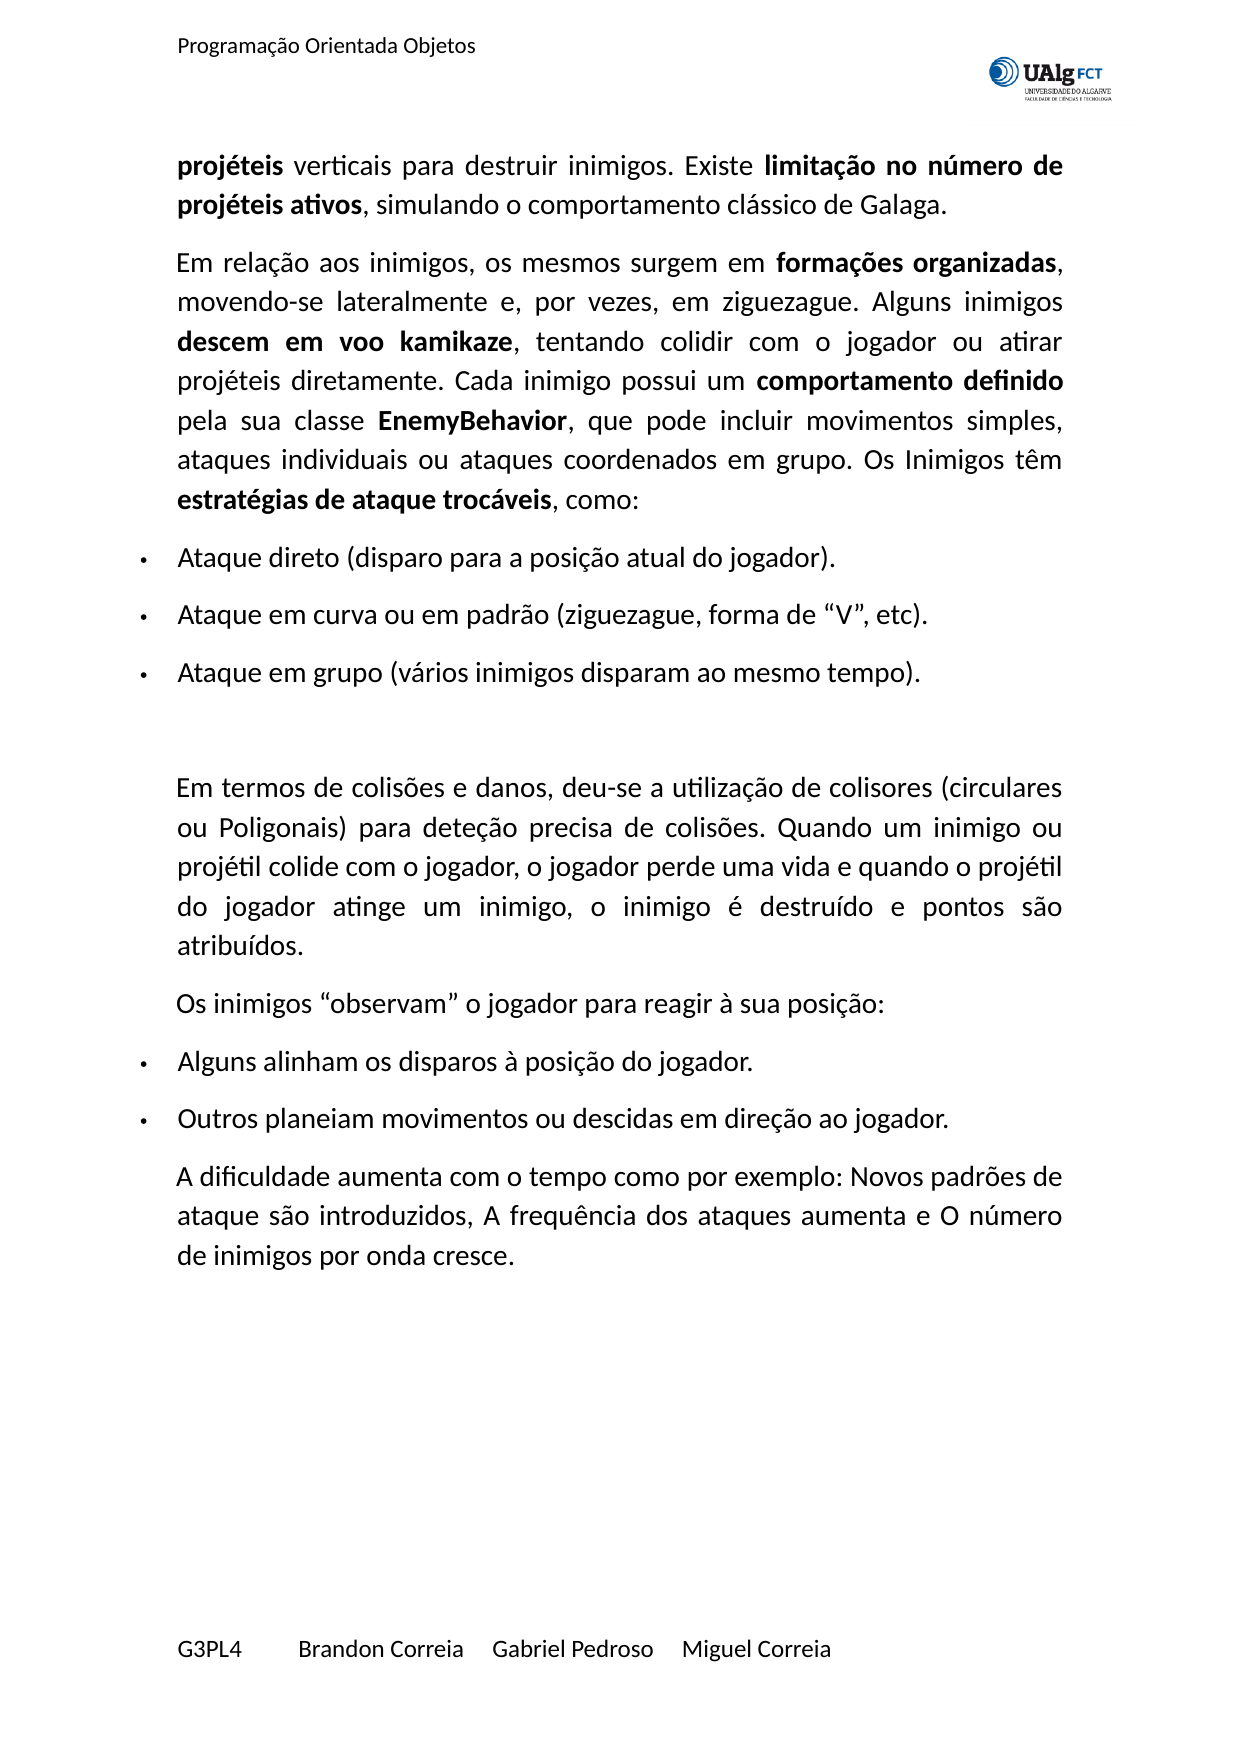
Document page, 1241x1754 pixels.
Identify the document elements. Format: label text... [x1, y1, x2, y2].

text Os inimigos “observam” o jogador para reagir à sua posição: [176, 985, 1064, 1021]
list Ataque direto (disparo para a posição atual do jogador). [140, 539, 1064, 574]
text Em termos de colisões e danos, deu-se a utilização de colisores (circulares ou Poligonais) para deteção precisa de colisões. Quando um inimigo ou projétil colide com o jogador, o jogador perde uma vida e quando o projétil do jogador atinge um inimigo, o inimigo é destruído e pontos são atribuídos. [176, 769, 1064, 963]
list Outros planeiam movimentos ou descidas em direção ao jogador. [140, 1100, 1064, 1136]
text projéteis verticais para destruir inimigos. Existe limitação no número de projéteis ativos, simulando o comportamento clássico de Galaga. [176, 147, 1064, 222]
list Ataque em curva ou em padrão (ziguezague, forma de “V”, etc). [140, 596, 1064, 632]
list Ataque em grupo (vários inimigos disparam ao mesmo tempo). [140, 654, 1064, 690]
text A dificuldade aumenta com o tempo como por exemplo: Novos padrões de ataque são introduzidos, A frequência dos ataques aumenta e O número de inimigos por onda cresce. [176, 1158, 1064, 1273]
list Alguns alinham os disparos à posição do jogador. [140, 1043, 1064, 1078]
text Em relação aos inimigos, os mesmos surgem em formações organizadas, movendo-se lateralmente e, por vezes, em ziguezague. Alguns inimigos descem em voo kamikaze, tentando colidir com o jogador ou atirar projéteis diretamente. Cada inimigo possui um comportamento definido pela sua classe EnemyBehavior, que pode incluir movimentos simples, ataques individuais ou ataques coordenados em grupo. Os Inimigos têm estratégias de ataque trocáveis, como: [176, 244, 1064, 517]
